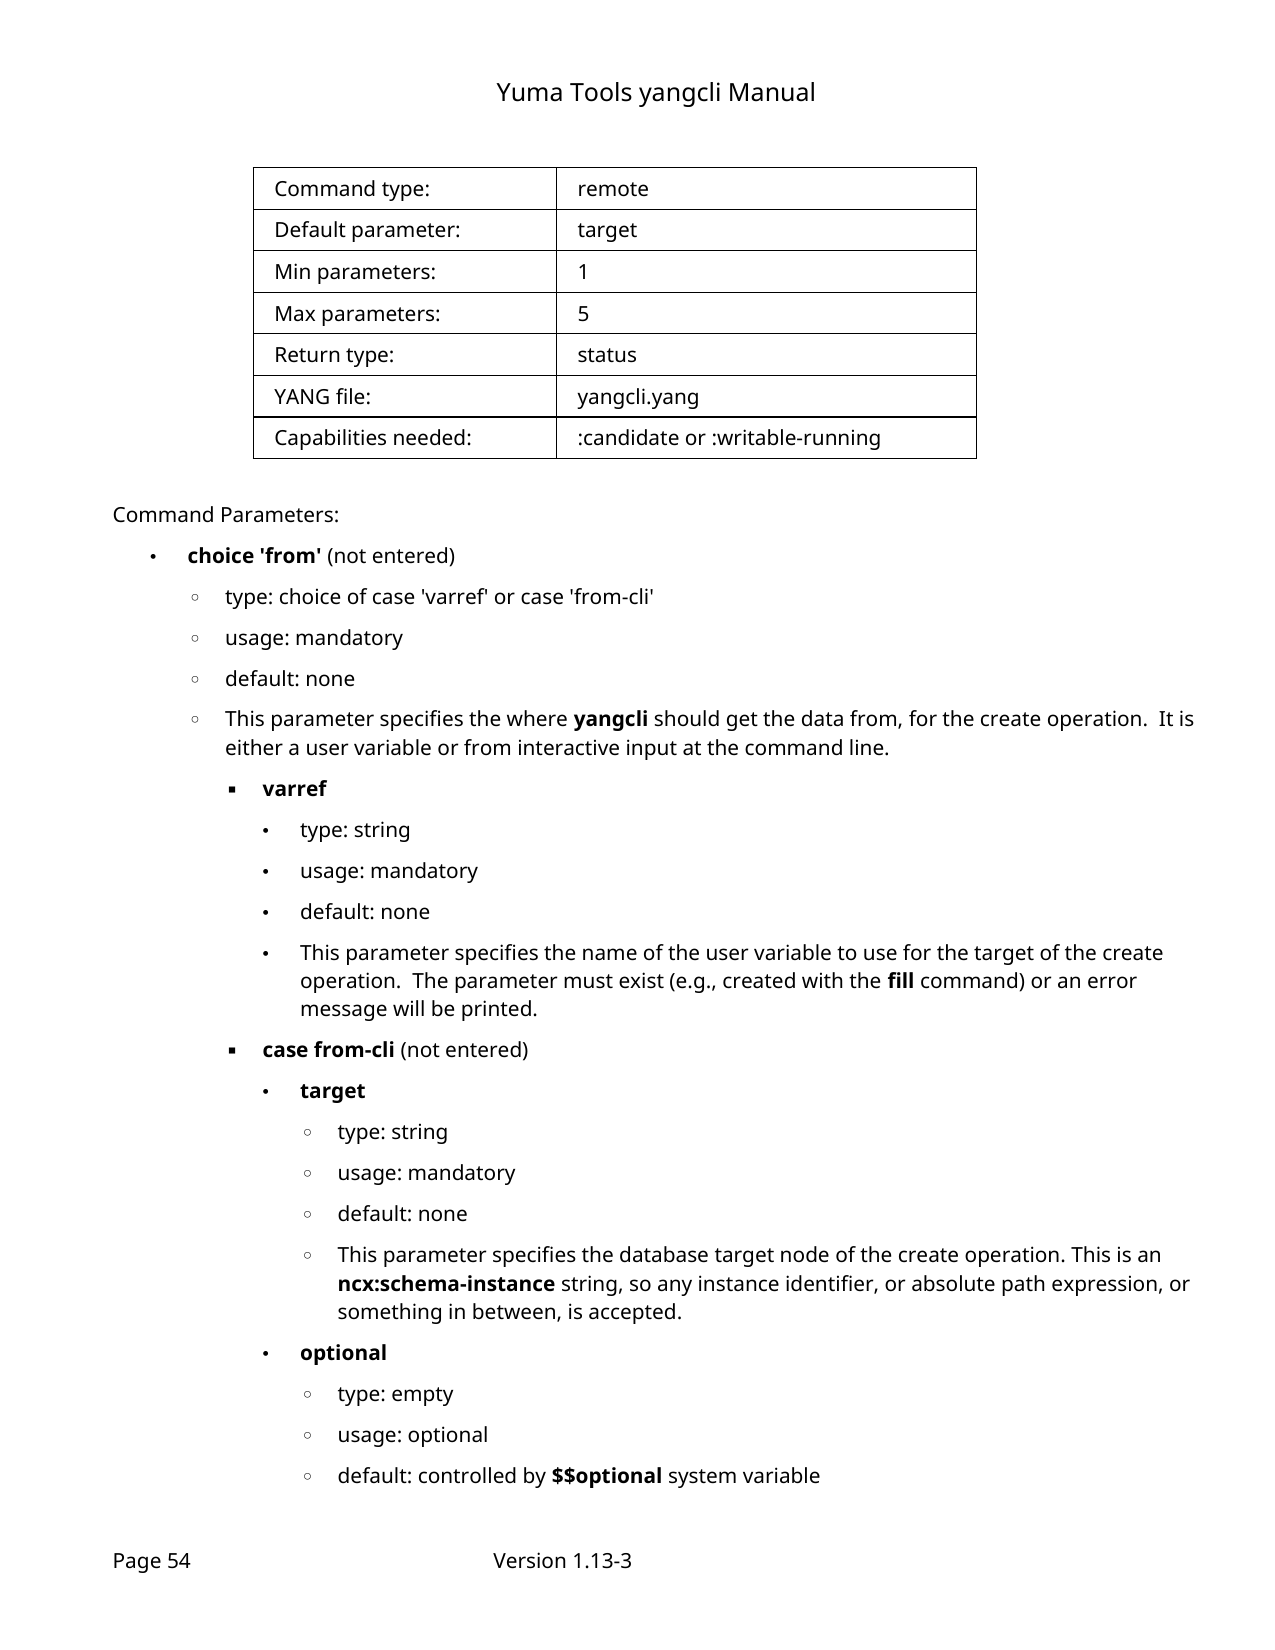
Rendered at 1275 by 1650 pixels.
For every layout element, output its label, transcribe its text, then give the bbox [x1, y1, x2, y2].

list target [262, 1076, 1200, 1105]
table_cell Return type: [254, 334, 556, 375]
list usage: mandatory [187, 623, 1200, 651]
table_cell status [557, 334, 976, 375]
table_cell 1 [557, 251, 976, 292]
list choice 'from' (not entered) [150, 541, 1200, 569]
table_header remote [557, 168, 976, 208]
list case from-cli (not entered) [225, 1036, 1200, 1064]
list default: none [262, 897, 1200, 925]
table_header Command type: [254, 168, 556, 208]
list optional [262, 1338, 1200, 1366]
table_cell YANG file: [254, 376, 556, 416]
table_cell Capabilities needed: [254, 418, 556, 458]
list default: none [187, 664, 1200, 692]
table_cell Default parameter: [254, 210, 556, 250]
list type: string [262, 815, 1200, 843]
table_cell target [557, 210, 976, 250]
list varref [225, 774, 1200, 802]
list usage: mandatory [300, 1158, 1200, 1187]
list default: none [300, 1199, 1200, 1228]
list usage: optional [300, 1420, 1200, 1448]
text Command Parameters: [112, 500, 1200, 528]
list type: string [300, 1117, 1200, 1146]
list This parameter specifies the database target node of the create operation. This is an ncx:schema-instance string, so any instance identifier, or absolute path expression, or something in between, is accepted. [300, 1240, 1200, 1326]
table_cell 5 [557, 293, 976, 333]
table_cell :candidate or :writable-running [557, 418, 976, 458]
list type: empty [300, 1379, 1200, 1407]
list This parameter specifies the where yangcli should get the data from, for the create operation. It is either a user variable or from interactive input at the command line. [187, 704, 1200, 761]
list usage: mandatory [262, 856, 1200, 884]
list This parameter specifies the name of the user variable to use for the target of the create operation. The parameter must exist (e.g., created with the fill command) or an error message will be printed. [262, 938, 1200, 1023]
list default: controlled by $$optional system variable [300, 1461, 1200, 1489]
list type: choice of case 'varref' or case 'from-cli' [187, 582, 1200, 610]
table_cell Min parameters: [254, 251, 556, 292]
table_cell Max parameters: [254, 293, 556, 333]
table_cell yangcli.yang [557, 376, 976, 416]
